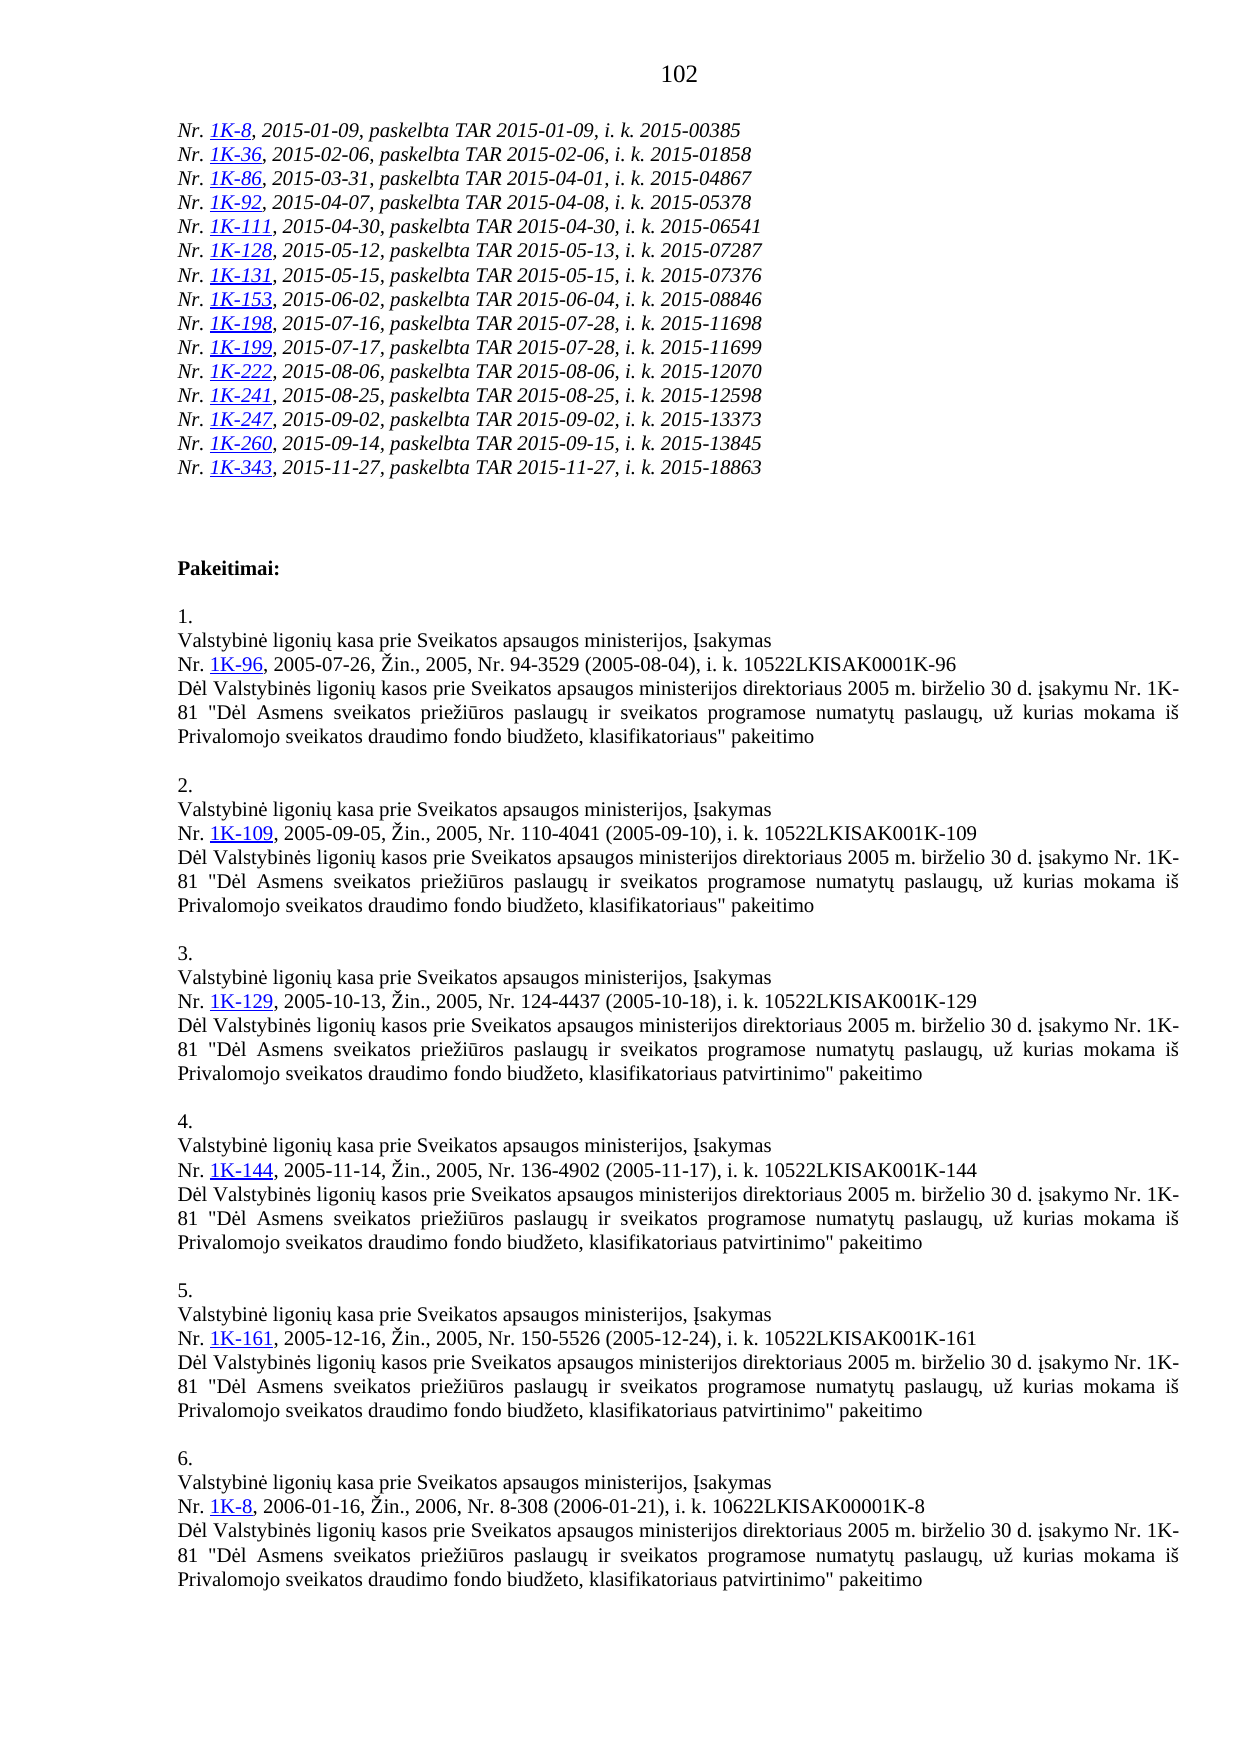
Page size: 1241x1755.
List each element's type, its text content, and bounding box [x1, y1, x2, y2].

text Dėl Valstybinės ligonių kasos prie Sveikatos apsaugos ministerijos direktoriaus 2005 m. birželio 30 d. įsakymo Nr. 1K- 81 "Dėl Asmens sveikatos priežiūros paslaugų ir sveikatos programose numatytų paslaugų, už kurias mokama iš Privalomojo sveikatos draudimo fondo biudžeto, klasifikatoriaus patvirtinimo" pakeitimo [177, 1518, 1181, 1591]
text Nr. 1K-96, 2005-07-26, Žin., 2005, Nr. 94-3529 (2005-08-04), i. k. 10522LKISAK0001K-96 [177, 652, 1181, 676]
text Nr. 1K-129, 2005-10-13, Žin., 2005, Nr. 124-4437 (2005-10-18), i. k. 10522LKISAK001K-129 [177, 989, 1181, 1013]
text Dėl Valstybinės ligonių kasos prie Sveikatos apsaugos ministerijos direktoriaus 2005 m. birželio 30 d. įsakymo Nr. 1K-81 "Dėl Asmens sveikatos priežiūros paslaugų ir sveikatos programose numatytų paslaugų, už kurias mokama iš Privalomojo sveikatos draudimo fondo biudžeto, klasifikatoriaus patvirtinimo" pakeitimo [177, 1350, 1181, 1422]
text Valstybinė ligonių kasa prie Sveikatos apsaugos ministerijos, Įsakymas [177, 628, 1181, 652]
text Valstybinė ligonių kasa prie Sveikatos apsaugos ministerijos, Įsakymas [177, 797, 1181, 821]
text Pakeitimai: [177, 556, 1181, 580]
text Nr. 1K-343, 2015-11-27, paskelbta TAR 2015-11-27, i. k. 2015-18863 [177, 455, 1181, 479]
text Nr. 1K-144, 2005-11-14, Žin., 2005, Nr. 136-4902 (2005-11-17), i. k. 10522LKISAK001K-144 [177, 1157, 1181, 1182]
text Nr. 1K-109, 2005-09-05, Žin., 2005, Nr. 110-4041 (2005-09-10), i. k. 10522LKISAK001K-109 [177, 821, 1181, 845]
text Nr. 1K-92, 2015-04-07, paskelbta TAR 2015-04-08, i. k. 2015-05378 [177, 190, 1181, 214]
text 4. [177, 1109, 1181, 1133]
text Valstybinė ligonių kasa prie Sveikatos apsaugos ministerijos, Įsakymas [177, 965, 1181, 989]
text Nr. 1K-260, 2015-09-14, paskelbta TAR 2015-09-15, i. k. 2015-13845 [177, 431, 1181, 455]
text Nr. 1K-36, 2015-02-06, paskelbta TAR 2015-02-06, i. k. 2015-01858 [177, 142, 1181, 166]
text Dėl Valstybinės ligonių kasos prie Sveikatos apsaugos ministerijos direktoriaus 2005 m. birželio 30 d. įsakymu Nr. 1K-81 "Dėl Asmens sveikatos priežiūros paslaugų ir sveikatos programose numatytų paslaugų, už kurias mokama iš Privalomojo sveikatos draudimo fondo biudžeto, klasifikatoriaus" pakeitimo [177, 676, 1181, 748]
text Nr. 1K-199, 2015-07-17, paskelbta TAR 2015-07-28, i. k. 2015-11699 [177, 335, 1181, 359]
text Nr. 1K-128, 2015-05-12, paskelbta TAR 2015-05-13, i. k. 2015-07287 [177, 238, 1181, 262]
text Valstybinė ligonių kasa prie Sveikatos apsaugos ministerijos, Įsakymas [177, 1133, 1181, 1157]
text Dėl Valstybinės ligonių kasos prie Sveikatos apsaugos ministerijos direktoriaus 2005 m. birželio 30 d. įsakymo Nr. 1K-81 "Dėl Asmens sveikatos priežiūros paslaugų ir sveikatos programose numatytų paslaugų, už kurias mokama iš Privalomojo sveikatos draudimo fondo biudžeto, klasifikatoriaus" pakeitimo [177, 845, 1181, 917]
text 6. [177, 1446, 1181, 1470]
text Valstybinė ligonių kasa prie Sveikatos apsaugos ministerijos, Įsakymas [177, 1302, 1181, 1326]
text Nr. 1K-161, 2005-12-16, Žin., 2005, Nr. 150-5526 (2005-12-24), i. k. 10522LKISAK001K-161 [177, 1326, 1181, 1350]
text 1. [177, 604, 1181, 628]
text Nr. 1K-111, 2015-04-30, paskelbta TAR 2015-04-30, i. k. 2015-06541 [177, 214, 1181, 238]
text Nr. 1K-247, 2015-09-02, paskelbta TAR 2015-09-02, i. k. 2015-13373 [177, 407, 1181, 431]
text Dėl Valstybinės ligonių kasos prie Sveikatos apsaugos ministerijos direktoriaus 2005 m. birželio 30 d. įsakymo Nr. 1K-81 "Dėl Asmens sveikatos priežiūros paslaugų ir sveikatos programose numatytų paslaugų, už kurias mokama iš Privalomojo sveikatos draudimo fondo biudžeto, klasifikatoriaus patvirtinimo" pakeitimo [177, 1013, 1181, 1085]
text Nr. 1K-8, 2006-01-16, Žin., 2006, Nr. 8-308 (2006-01-21), i. k. 10622LKISAK00001K-8 [177, 1494, 1181, 1518]
text Nr. 1K-241, 2015-08-25, paskelbta TAR 2015-08-25, i. k. 2015-12598 [177, 383, 1181, 407]
text Nr. 1K-153, 2015-06-02, paskelbta TAR 2015-06-04, i. k. 2015-08846 [177, 287, 1181, 311]
text Nr. 1K-8, 2015-01-09, paskelbta TAR 2015-01-09, i. k. 2015-00385 [177, 118, 1181, 142]
text Nr. 1K-222, 2015-08-06, paskelbta TAR 2015-08-06, i. k. 2015-12070 [177, 359, 1181, 383]
text Nr. 1K-86, 2015-03-31, paskelbta TAR 2015-04-01, i. k. 2015-04867 [177, 166, 1181, 190]
text Dėl Valstybinės ligonių kasos prie Sveikatos apsaugos ministerijos direktoriaus 2005 m. birželio 30 d. įsakymo Nr. 1K-81 "Dėl Asmens sveikatos priežiūros paslaugų ir sveikatos programose numatytų paslaugų, už kurias mokama iš Privalomojo sveikatos draudimo fondo biudžeto, klasifikatoriaus patvirtinimo" pakeitimo [177, 1182, 1181, 1254]
text 3. [177, 941, 1181, 965]
text 5. [177, 1278, 1181, 1302]
text Nr. 1K-131, 2015-05-15, paskelbta TAR 2015-05-15, i. k. 2015-07376 [177, 262, 1181, 287]
text Valstybinė ligonių kasa prie Sveikatos apsaugos ministerijos, Įsakymas [177, 1470, 1181, 1494]
text Nr. 1K-198, 2015-07-16, paskelbta TAR 2015-07-28, i. k. 2015-11698 [177, 311, 1181, 335]
text 2. [177, 772, 1181, 797]
